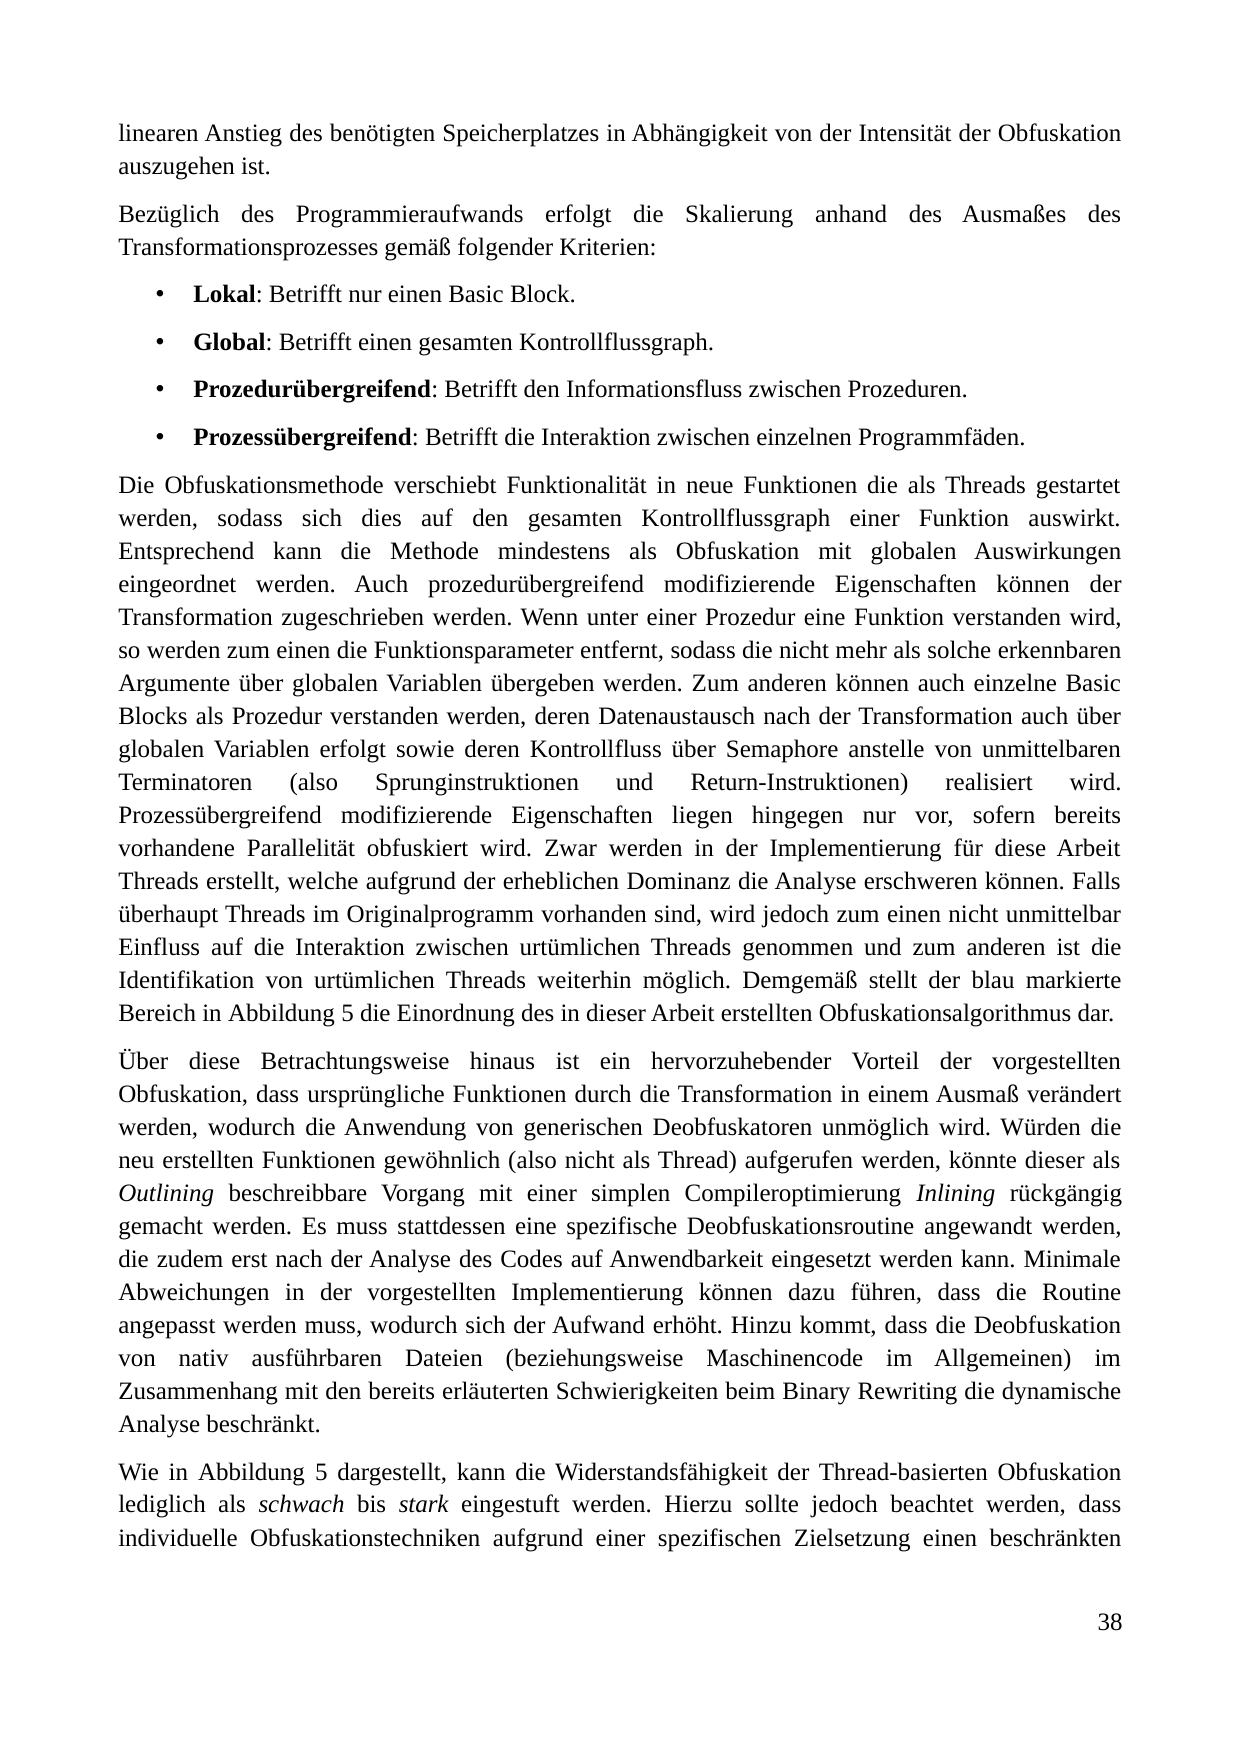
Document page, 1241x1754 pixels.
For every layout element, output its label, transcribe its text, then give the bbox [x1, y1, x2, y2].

list Lokal: Betrifft nur einen Basic Block. [156, 279, 1122, 308]
text linearen Anstieg des benötigten Speicherplatzes in Abhängigkeit von der Intensität der Obfuskation auszugehen ist. [118, 118, 1122, 180]
text Bezüglich des Programmieraufwands erfolgt die Skalierung anhand des Ausmaßes des Transformationsprozesses gemäß folgender Kriterien: [118, 199, 1122, 261]
text Über diese Betrachtungsweise hinaus ist ein hervorzuhebender Vorteil der vorgestellten Obfuskation, dass ursprüngliche Funktionen durch die Transformation in einem Ausmaß verändert werden, wodurch die Anwendung von generischen Deobfuskatoren unmöglich wird. Würden die neu erstellten Funktionen gewöhnlich (also nicht als Thread) aufgerufen werden, könnte dieser als Outlining beschreibbare Vorgang mit einer simplen Compileroptimierung Inlining rückgängig gemacht werden. Es muss stattdessen eine spezifische Deobfuskationsroutine angewandt werden, die zudem erst nach der Analyse des Codes auf Anwendbarkeit eingesetzt werden kann. Minimale Abweichungen in der vorgestellten Implementierung können dazu führen, dass die Routine angepasst werden muss, wodurch sich der Aufwand erhöht. Hinzu kommt, dass die Deobfuskation von nativ ausführbaren Dateien (beziehungsweise Maschinencode im Allgemeinen) im Zusammenhang mit den bereits erläuterten Schwierigkeiten beim Binary Rewriting die dynamische Analyse beschränkt. [118, 1046, 1122, 1438]
list Prozedurübergreifend: Betrifft den Informationsfluss zwischen Prozeduren. [156, 374, 1122, 403]
list Global: Betrifft einen gesamten Kontrollflussgraph. [156, 327, 1122, 356]
text Wie in Abbildung 5 dargestellt, kann die Widerstandsfähigkeit der Thread-basierten Obfuskation lediglich als schwach bis stark eingestuft werden. Hierzu sollte jedoch beachtet werden, dass individuelle Obfuskationstechniken aufgrund einer spezifischen Zielsetzung einen beschränkten [118, 1457, 1122, 1551]
list Prozessübergreifend: Betrifft die Interaktion zwischen einzelnen Programmfäden. [156, 422, 1122, 451]
text Die Obfuskationsmethode verschiebt Funktionalität in neue Funktionen die als Threads gestartet werden, sodass sich dies auf den gesamten Kontrollflussgraph einer Funktion auswirkt. Entsprechend kann die Methode mindestens als Obfuskation mit globalen Auswirkungen eingeordnet werden. Auch prozedurübergreifend modifizierende Eigenschaften können der Transformation zugeschrieben werden. Wenn unter einer Prozedur eine Funktion verstanden wird, so werden zum einen die Funktionsparameter entfernt, sodass die nicht mehr als solche erkennbaren Argumente über globalen Variablen übergeben werden. Zum anderen können auch einzelne Basic Blocks als Prozedur verstanden werden, deren Datenaustausch nach der Transformation auch über globalen Variablen erfolgt sowie deren Kontrollfluss über Semaphore anstelle von unmittelbaren Terminatoren (also Sprunginstruktionen und Return-Instruktionen) realisiert wird. Prozessübergreifend modifizierende Eigenschaften liegen hingegen nur vor, sofern bereits vorhandene Parallelität obfuskiert wird. Zwar werden in der Implementierung für diese Arbeit Threads erstellt, welche aufgrund der erheblichen Dominanz die Analyse erschweren können. Falls überhaupt Threads im Originalprogramm vorhanden sind, wird jedoch zum einen nicht unmittelbar Einfluss auf die Interaktion zwischen urtümlichen Threads genommen und zum anderen ist die Identifikation von urtümlichen Threads weiterhin möglich. Demgemäß stellt der blau markierte Bereich in Abbildung 5 die Einordnung des in dieser Arbeit erstellten Obfuskationsalgorithmus dar. [118, 470, 1122, 1027]
